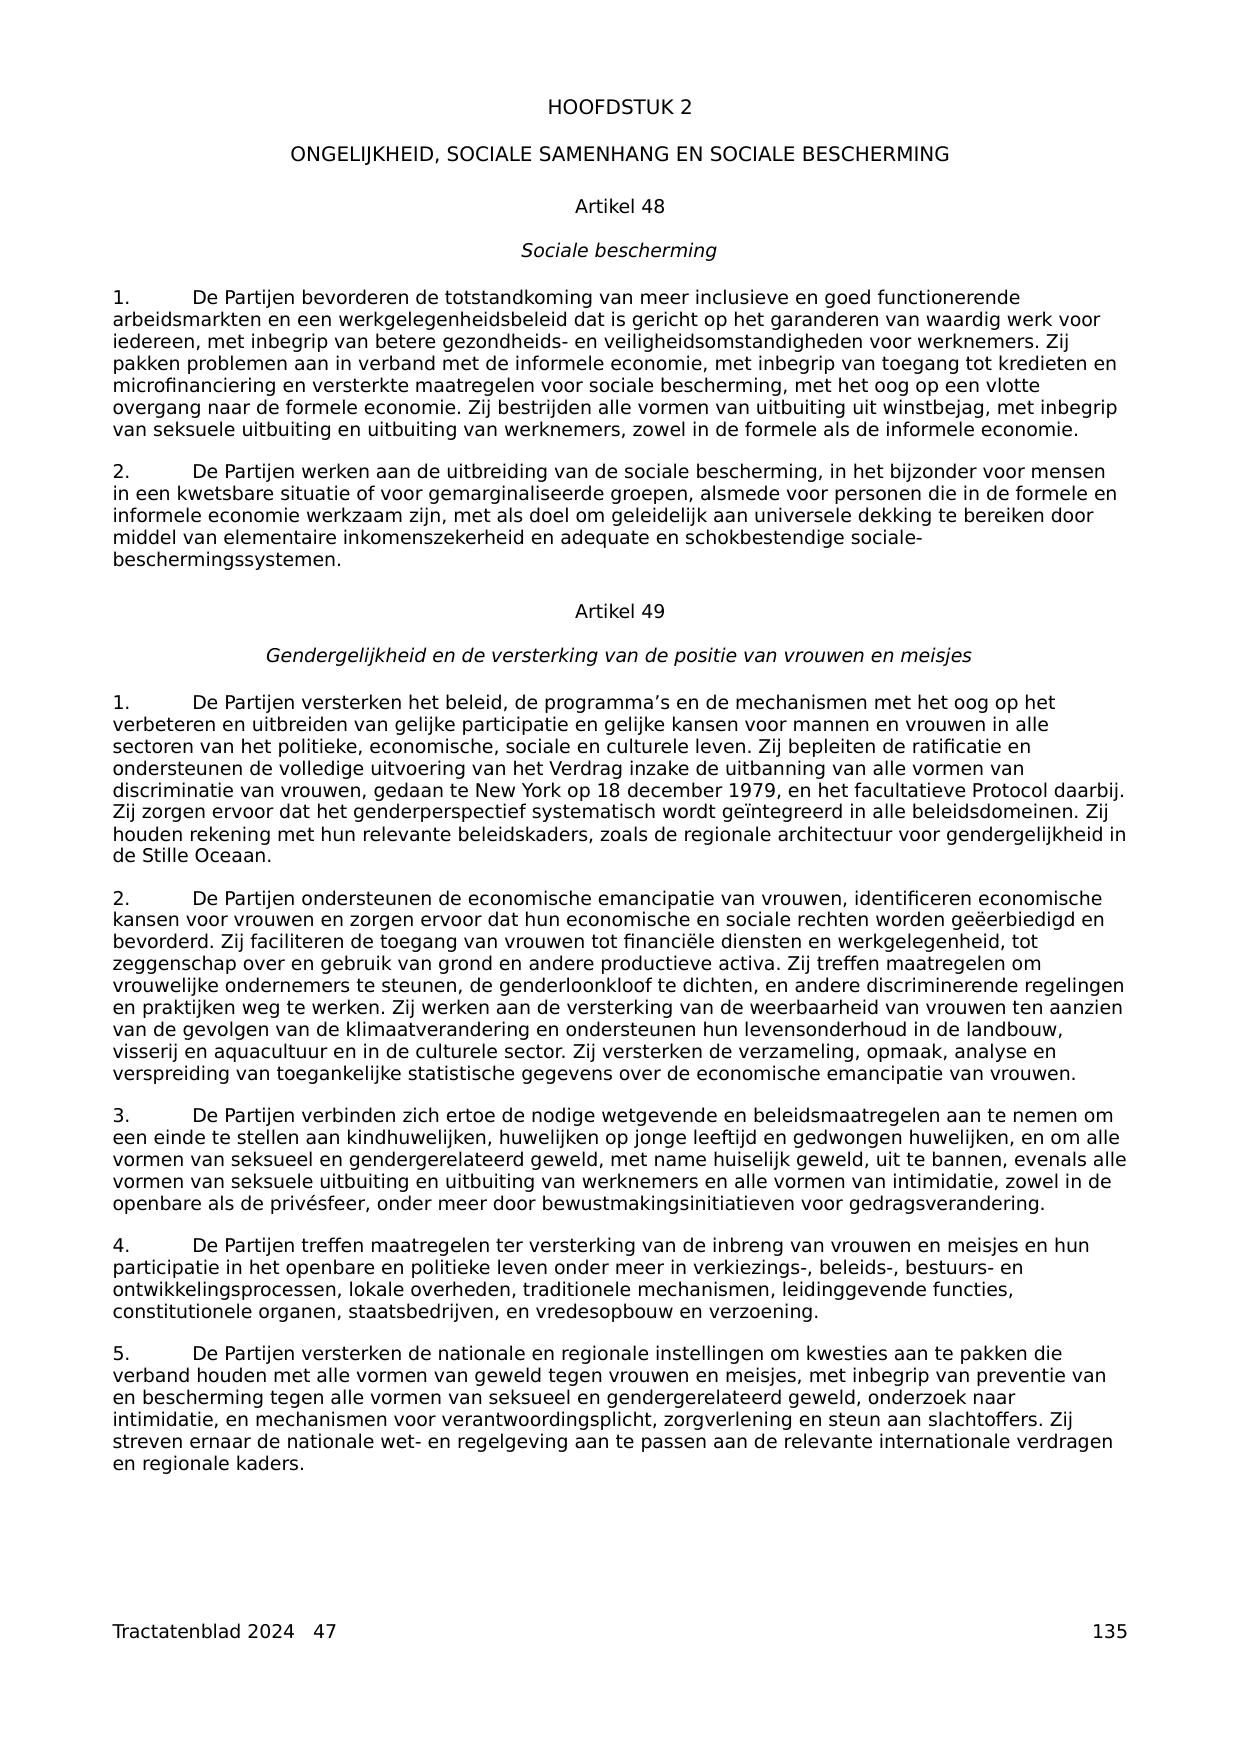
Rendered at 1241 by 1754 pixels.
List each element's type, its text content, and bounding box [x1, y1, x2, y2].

text 4. De Partijen treffen maatregelen ter versterking van de inbreng van vrouwen en meisjes en hun participatie in het openbare en politieke leven onder meer in verkiezings-, beleids-, bestuurs- en ontwikkelingsprocessen, lokale overheden, traditionele mechanismen, leidinggevende functies, constitutionele organen, staatsbedrijven, en vredesopbouw en verzoening. [112, 1235, 1128, 1323]
text 1. De Partijen bevorderen de totstandkoming van meer inclusieve en goed functionerende arbeidsmarkten en een werkgelegenheidsbeleid dat is gericht op het garanderen van waardig werk voor iedereen, met inbegrip van betere gezondheids- en veiligheidsomstandigheden voor werknemers. Zij pakken problemen aan in verband met de informele economie, met inbegrip van toegang tot kredieten en microfinanciering en versterkte maatregelen voor sociale bescherming, met het oog op een vlotte overgang naar de formele economie. Zij bestrijden alle vormen van uitbuiting uit winstbejag, met inbegrip van seksuele uitbuiting en uitbuiting van werknemers, zowel in de formele als de informele economie. [112, 287, 1128, 441]
subtitle Artikel 49 Gendergelijkheid en de versterking van de positie van vrouwen en meisjes [112, 601, 1128, 667]
text 3. De Partijen verbinden zich ertoe de nodige wetgevende en beleidsmaatregelen aan te nemen om een einde te stellen aan kindhuwelijken, huwelijken op jonge leeftijd en gedwongen huwelijken, en om alle vormen van seksueel en gendergerelateerd geweld, met name huiselijk geweld, uit te bannen, evenals alle vormen van seksuele uitbuiting en uitbuiting van werknemers en alle vormen van intimidatie, zowel in de openbare als de privésfeer, onder meer door bewustmakingsinitiatieven voor gedragsverandering. [112, 1105, 1128, 1215]
text 2. De Partijen werken aan de uitbreiding van de sociale bescherming, in het bijzonder voor mensen in een kwetsbare situatie of voor gemarginaliseerde groepen, alsmede voor personen die in de formele en informele economie werkzaam zijn, met als doel om geleidelijk aan universele dekking te bereiken door middel van elementaire inkomenszekerheid en adequate en schokbestendige sociale-beschermingssystemen. [112, 461, 1128, 571]
subtitle Artikel 48 Sociale bescherming [112, 196, 1128, 262]
text 2. De Partijen ondersteunen de economische emancipatie van vrouwen, identificeren economische kansen voor vrouwen en zorgen ervoor dat hun economische en sociale rechten worden geëerbiedigd en bevorderd. Zij faciliteren de toegang van vrouwen tot financiële diensten en werkgelegenheid, tot zeggenschap over en gebruik van grond en andere productieve activa. Zij treffen maatregelen om vrouwelijke ondernemers te steunen, de genderloonkloof te dichten, en andere discriminerende regelingen en praktijken weg te werken. Zij werken aan de versterking van de weerbaarheid van vrouwen ten aanzien van de gevolgen van de klimaatverandering en ondersteunen hun levensonderhoud in de landbouw, visserij en aquacultuur en in de culturele sector. Zij versterken de verzameling, opmaak, analyse en verspreiding van toegankelijke statistische gegevens over de economische emancipatie van vrouwen. [112, 887, 1128, 1085]
subtitle HOOFDSTUK 2 ONGELIJKHEID, SOCIALE SAMENHANG EN SOCIALE BESCHERMING [112, 96, 1128, 166]
text 1. De Partijen versterken het beleid, de programma’s en de mechanismen met het oog op het verbeteren en uitbreiden van gelijke participatie en gelijke kansen voor mannen en vrouwen in alle sectoren van het politieke, economische, sociale en culturele leven. Zij bepleiten de ratificatie en ondersteunen de volledige uitvoering van het Verdrag inzake de uitbanning van alle vormen van discriminatie van vrouwen, gedaan te New York op 18 december 1979, en het facultatieve Protocol daarbij. Zij zorgen ervoor dat het genderperspectief systematisch wordt geïntegreerd in alle beleidsdomeinen. Zij houden rekening met hun relevante beleidskaders, zoals de regionale architectuur voor gendergelijkheid in de Stille Oceaan. [112, 692, 1128, 867]
text 5. De Partijen versterken de nationale en regionale instellingen om kwesties aan te pakken die verband houden met alle vormen van geweld tegen vrouwen en meisjes, met inbegrip van preventie van en bescherming tegen alle vormen van seksueel en gendergerelateerd geweld, onderzoek naar intimidatie, en mechanismen voor verantwoordingsplicht, zorgverlening en steun aan slachtoffers. Zij streven ernaar de nationale wet- en regelgeving aan te passen aan de relevante internationale verdragen en regionale kaders. [112, 1343, 1128, 1475]
